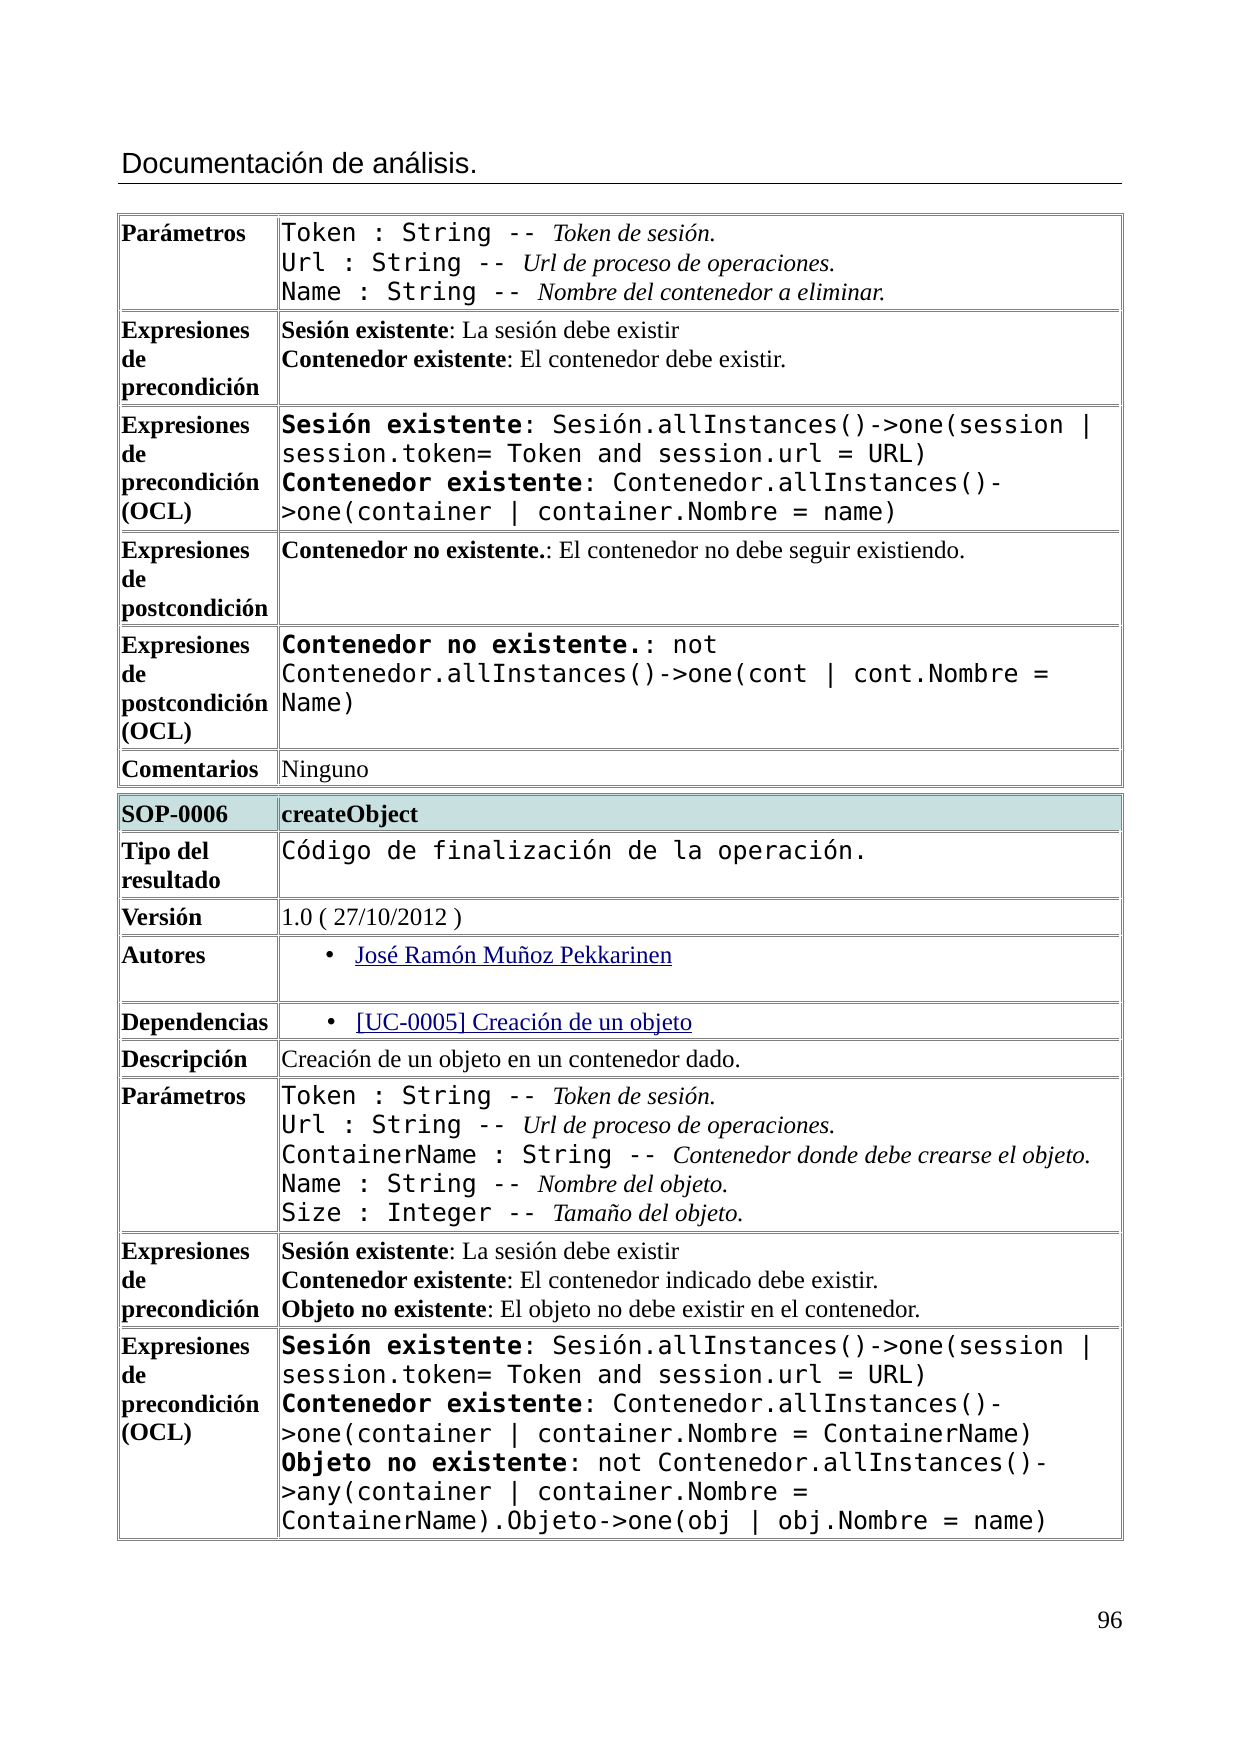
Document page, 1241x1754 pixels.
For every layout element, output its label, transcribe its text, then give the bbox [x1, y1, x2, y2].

table_cell 1.0 ( 27/10/2012 ) [280, 897, 1121, 934]
table_cell Expresiones de postcondición [120, 530, 277, 624]
table_cell [UC-0005] Creación de un objeto [280, 1001, 1121, 1038]
table_cell Token : String -- Token de sesión. Url : String -- Url de proceso de operaciones. Name : String -- Nombre del contenedor a eliminar. [278, 216, 1121, 309]
table_header SOP-0006 [120, 796, 278, 830]
table_cell Contenedor no existente.: not Contenedor.allInstances()->one(cont | cont.Nombre = Name) [278, 624, 1122, 748]
table_cell Comentarios [118, 748, 278, 785]
table_cell Sesión existente: La sesión debe existir Contenedor existente: El contenedor debe existir. [278, 309, 1122, 404]
table_cell Parámetros [120, 1076, 277, 1231]
table_cell Parámetros [120, 216, 278, 309]
table_cell Dependencias [120, 1001, 277, 1038]
table_cell Contenedor no existente.: El contenedor no debe seguir existiendo. [280, 530, 1121, 624]
table_cell Sesión existente: La sesión debe existir Contenedor existente: El contenedor indicado debe existir. Objeto no existente: El objeto no debe existir en el contenedor. [280, 1231, 1121, 1326]
table_cell Descripción [118, 1038, 278, 1076]
table_cell Expresiones de precondición (OCL) [118, 404, 278, 529]
table_cell Token : String -- Token de sesión. Url : String -- Url de proceso de operaciones. ContainerName : String -- Contenedor donde debe crearse el objeto. Name : String -- Nombre del objeto. Size : Integer -- Tamaño del objeto. [280, 1076, 1121, 1231]
table_cell Ninguno [278, 748, 1122, 785]
table_cell Sesión existente: Sesión.allInstances()->one(session | session.token= Token and session.url = URL) Contenedor existente: Contenedor.allInstances()->one(container | container.Nombre = name) [278, 404, 1122, 529]
table_cell Código de finalización de la operación. [278, 830, 1122, 897]
table_header createObject [278, 796, 1121, 830]
table_cell Expresiones de precondición [118, 309, 278, 404]
table_cell Expresiones de precondición (OCL) [120, 1326, 278, 1538]
table_cell Autores [120, 934, 277, 1001]
table_cell Expresiones de precondición [120, 1231, 277, 1326]
table_cell José Ramón Muñoz Pekkarinen [280, 934, 1121, 1001]
table_cell Tipo del resultado [118, 830, 278, 897]
table_cell Sesión existente: Sesión.allInstances()->one(session | session.token= Token and session.url = URL) Contenedor existente: Contenedor.allInstances()->one(container | container.Nombre = ContainerName) Objeto no existente: not Contenedor.allInstances()->any(container | container.Nombre = ContainerName).Objeto->one(obj | obj.Nombre = name) [278, 1326, 1121, 1538]
table_cell Versión [120, 897, 277, 934]
table_cell Expresiones de postcondición (OCL) [118, 624, 278, 748]
table_cell Creación de un objeto en un contenedor dado. [278, 1038, 1122, 1076]
